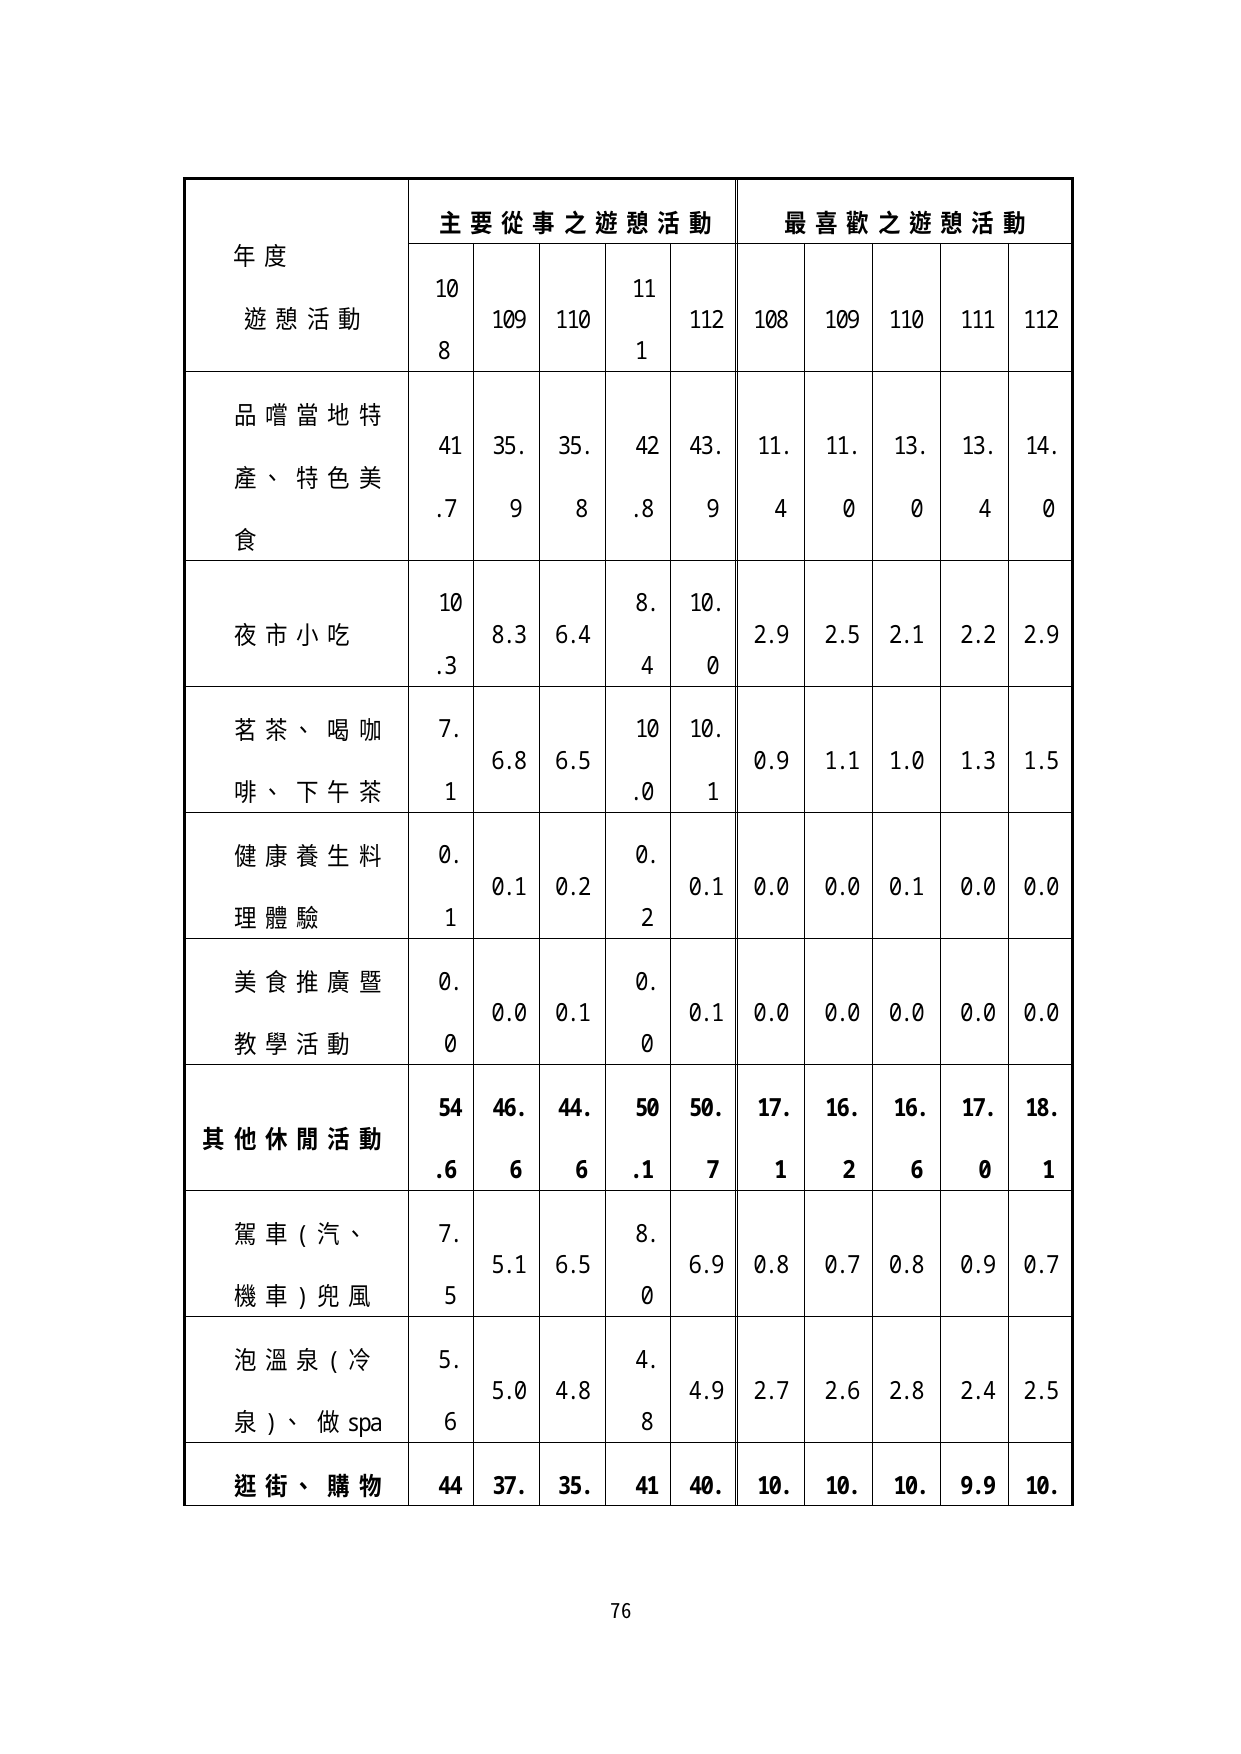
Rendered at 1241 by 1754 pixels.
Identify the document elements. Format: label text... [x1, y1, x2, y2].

table_cell 14.0 [1009, 372, 1071, 559]
table_cell 6.5 [540, 687, 605, 812]
table_cell 11.0 [805, 372, 872, 559]
table_cell 0.1 [671, 939, 735, 1064]
table_header 主要從事之遊憩活動 [409, 180, 735, 243]
table_cell 41.7 [409, 372, 473, 559]
table_cell 1.1 [805, 687, 872, 812]
table_cell 0.0 [738, 939, 804, 1064]
table_cell 13.4 [941, 372, 1008, 559]
table_cell 2.9 [1009, 561, 1071, 686]
table_cell 6.8 [474, 687, 539, 812]
table_header 最喜歡之遊憩活動 [738, 180, 1071, 243]
table_cell 1.0 [873, 687, 940, 812]
table_cell 泡溫泉(冷泉)、做spa [186, 1317, 408, 1442]
table_cell 16.2 [805, 1065, 872, 1190]
table_cell 5.0 [474, 1317, 539, 1442]
table_cell 0.9 [738, 687, 804, 812]
table_cell 2.7 [738, 1317, 804, 1442]
table_cell 10.0 [606, 687, 670, 812]
table_cell 10.0 [671, 561, 735, 686]
table_cell 0.8 [873, 1191, 940, 1316]
table_cell 0.8 [738, 1191, 804, 1316]
table_cell 4.9 [671, 1317, 735, 1442]
table_cell 美食推廣暨教學活動 [186, 939, 408, 1064]
table_cell 6.9 [671, 1191, 735, 1316]
table_cell 108 [738, 244, 804, 371]
table_cell 46.6 [474, 1065, 539, 1190]
table_cell 109 [474, 244, 539, 371]
table_cell 35. [540, 1443, 605, 1505]
table_cell 0.1 [540, 939, 605, 1064]
table_cell 10. [738, 1443, 804, 1505]
table_cell 16.6 [873, 1065, 940, 1190]
table_cell 1.3 [941, 687, 1008, 812]
table_cell 54.6 [409, 1065, 473, 1190]
table_cell 夜市小吃 [186, 561, 408, 686]
table_cell 8.4 [606, 561, 670, 686]
table_cell 0.0 [1009, 813, 1071, 938]
table_cell 9.9 [941, 1443, 1008, 1505]
table_cell 0.0 [409, 939, 473, 1064]
table_cell 112 [1009, 244, 1071, 371]
table_cell 0.7 [805, 1191, 872, 1316]
table_cell 0.0 [805, 813, 872, 938]
table_cell 0.0 [805, 939, 872, 1064]
table_cell 109 [805, 244, 872, 371]
table_cell 42.8 [606, 372, 670, 559]
table_cell 10. [873, 1443, 940, 1505]
table_cell 6.4 [540, 561, 605, 686]
table_cell 2.5 [1009, 1317, 1071, 1442]
table_cell 17.1 [738, 1065, 804, 1190]
table_cell 0.1 [474, 813, 539, 938]
table_cell 18.1 [1009, 1065, 1071, 1190]
table_cell 108 [409, 244, 473, 371]
table_cell 4.8 [540, 1317, 605, 1442]
table_cell 0.0 [738, 813, 804, 938]
table_cell 品嚐當地特產、特色美食 [186, 372, 408, 559]
table_cell 50.1 [606, 1065, 670, 1190]
table_cell 2.6 [805, 1317, 872, 1442]
table_cell 44.6 [540, 1065, 605, 1190]
table_cell 0.9 [941, 1191, 1008, 1316]
table_cell 0.0 [941, 939, 1008, 1064]
table_cell 2.1 [873, 561, 940, 686]
table_cell 茗茶、喝咖啡、下午茶 [186, 687, 408, 812]
table_cell 13.0 [873, 372, 940, 559]
table_cell 112 [671, 244, 735, 371]
table_cell 7.5 [409, 1191, 473, 1316]
table_cell 0.7 [1009, 1191, 1071, 1316]
table_cell 8.0 [606, 1191, 670, 1316]
table_cell 駕車(汽、機車)兜風 [186, 1191, 408, 1316]
table_cell 40. [671, 1443, 735, 1505]
table_cell 7.1 [409, 687, 473, 812]
table_cell 2.2 [941, 561, 1008, 686]
table_cell 110 [540, 244, 605, 371]
table_cell 37. [474, 1443, 539, 1505]
table_cell 0.2 [606, 813, 670, 938]
table_cell 0.0 [1009, 939, 1071, 1064]
table_cell 41 [606, 1443, 670, 1505]
table_cell 10. [1009, 1443, 1071, 1505]
table_cell 43.9 [671, 372, 735, 559]
table_cell 0.1 [409, 813, 473, 938]
table_cell 0.1 [671, 813, 735, 938]
table_cell 111 [606, 244, 670, 371]
table_cell 0.2 [540, 813, 605, 938]
table_cell 17.0 [941, 1065, 1008, 1190]
table_cell 0.0 [606, 939, 670, 1064]
table_cell 35.9 [474, 372, 539, 559]
table_cell 8.3 [474, 561, 539, 686]
table_cell 35.8 [540, 372, 605, 559]
table_header 年度 遊憩活動 [186, 180, 408, 371]
table_cell 0.1 [873, 813, 940, 938]
table_cell 2.5 [805, 561, 872, 686]
table_cell 0.0 [474, 939, 539, 1064]
table_cell 50.7 [671, 1065, 735, 1190]
table_cell 11.4 [738, 372, 804, 559]
table_cell 111 [941, 244, 1008, 371]
table_cell 其他休閒活動 [186, 1065, 408, 1190]
table_cell 0.0 [941, 813, 1008, 938]
table_cell 5.6 [409, 1317, 473, 1442]
table_cell 2.8 [873, 1317, 940, 1442]
table_cell 10.3 [409, 561, 473, 686]
table_cell 5.1 [474, 1191, 539, 1316]
table_cell 44 [409, 1443, 473, 1505]
table_cell 逛街、購物 [186, 1443, 408, 1505]
table_cell 6.5 [540, 1191, 605, 1316]
table_cell 0.0 [873, 939, 940, 1064]
table_cell 健康養生料理體驗 [186, 813, 408, 938]
table_cell 2.9 [738, 561, 804, 686]
table_cell 4.8 [606, 1317, 670, 1442]
table_cell 110 [873, 244, 940, 371]
table_cell 10. [805, 1443, 872, 1505]
table_cell 1.5 [1009, 687, 1071, 812]
table_cell 2.4 [941, 1317, 1008, 1442]
table_cell 10.1 [671, 687, 735, 812]
